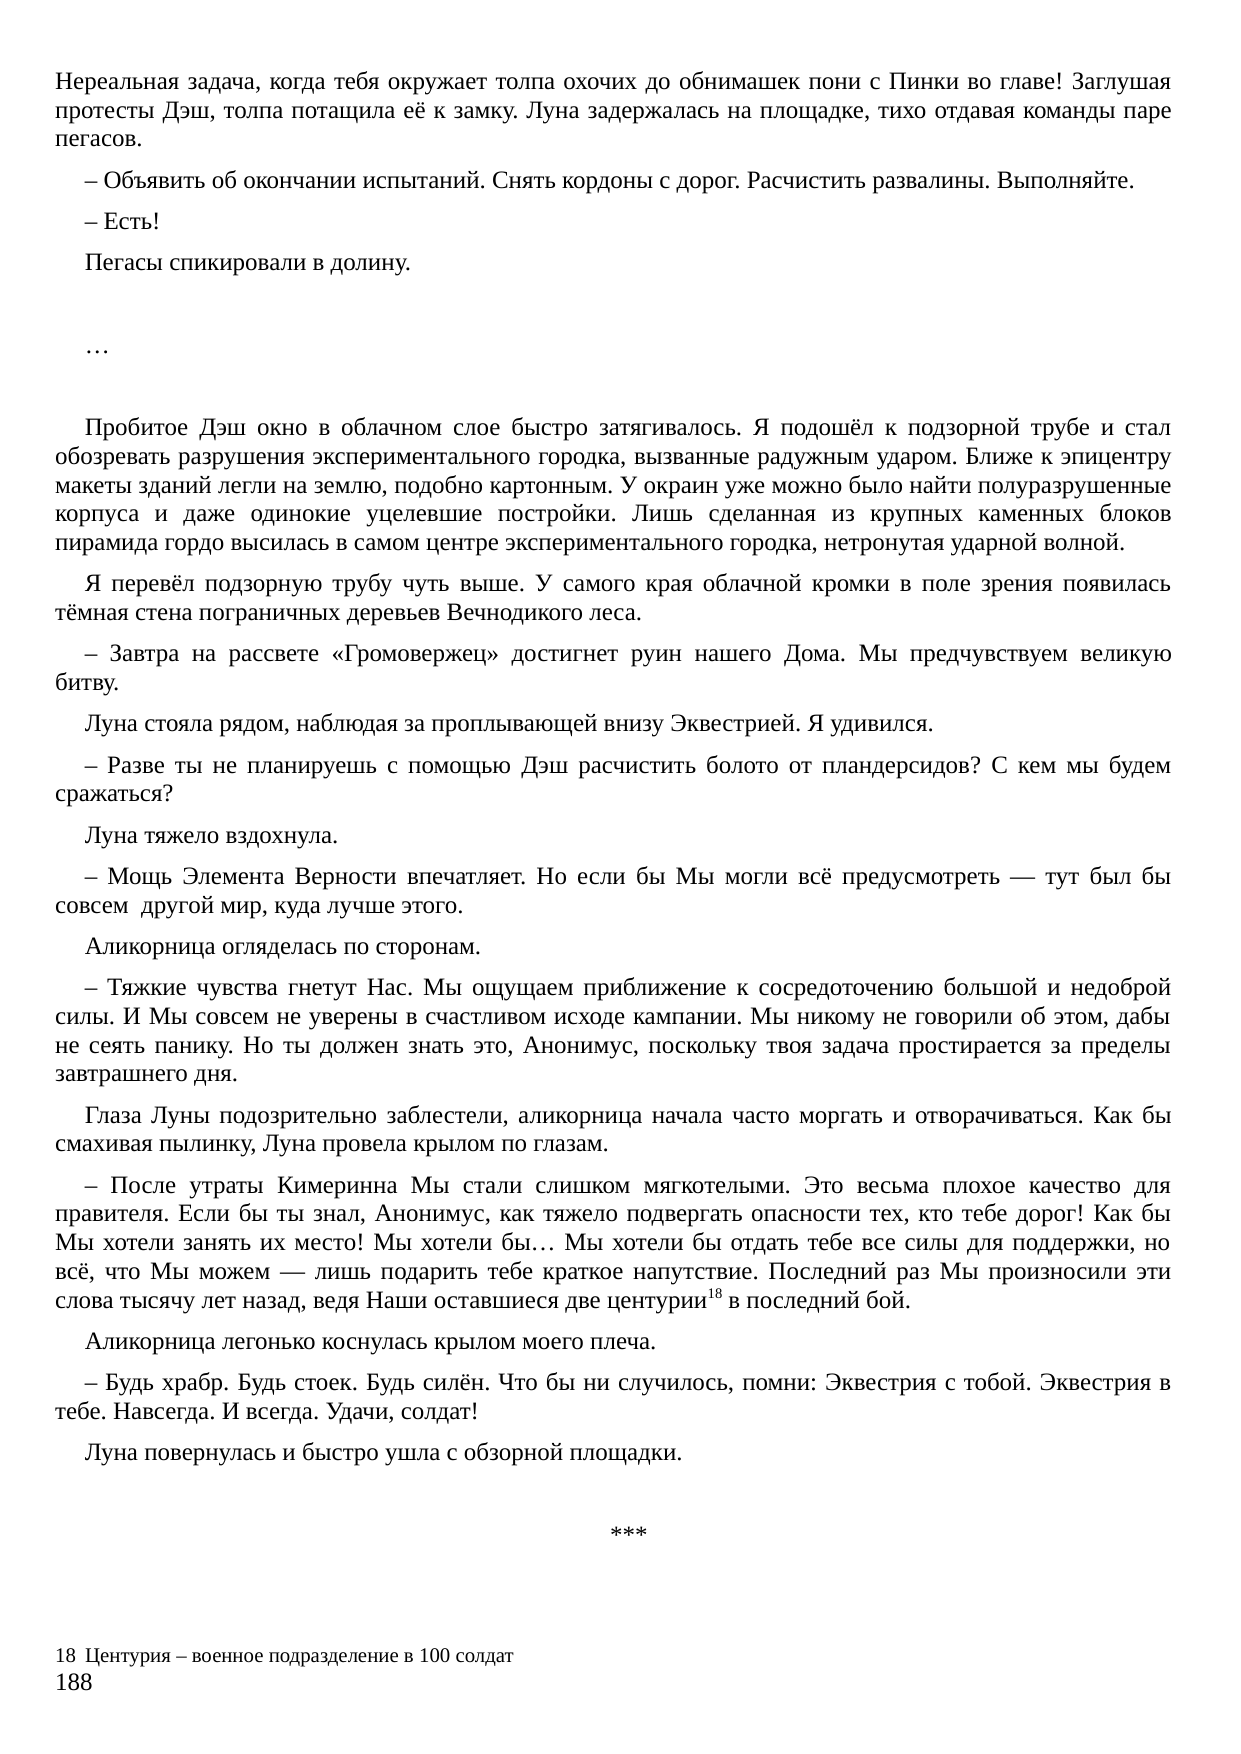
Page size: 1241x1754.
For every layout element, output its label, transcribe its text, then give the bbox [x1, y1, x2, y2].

text Я перевёл подзорную трубу чуть выше. У самого края облачной кромки в поле зрения появилась тёмная стена пограничных деревьев Вечнодикого леса. [55, 568, 1173, 626]
text Пегасы спикировали в долину. [55, 247, 1173, 276]
text Луна повернулась и быстро ушла с обзорной площадки. [55, 1437, 1173, 1466]
text – После утраты Кимеринна Мы стали слишком мягкотелыми. Это весьма плохое качество для правителя. Если бы ты знал, Анонимус, как тяжело подвергать опасности тех, кто тебе дорог! Как бы Мы хотели занять их место! Мы хотели бы… Мы хотели бы отдать тебе все силы для поддержки, но всё, что Мы можем — лишь подарить тебе краткое напутствие. Последний раз Мы произносили эти слова тысячу лет назад, ведя Наши оставшиеся две центурии в последний бой. [55, 1170, 1173, 1313]
text Центурия – военное подразделение в 100 солдат [55, 1642, 1173, 1667]
text – Тяжкие чувства гнетут Нас. Мы ощущаем приближение к сосредоточению большой и недоброй силы. И Мы совсем не уверены в счастливом исходе кампании. Мы никому не говорили об этом, дабы не сеять панику. Но ты должен знать это, Анонимус, поскольку твоя задача простирается за пределы завтрашнего дня. [55, 972, 1173, 1087]
text Нереальная задача, когда тебя окружает толпа охочих до обнимашек пони с Пинки во главе! Заглушая протесты Дэш, толпа потащила её к замку. Луна задержалась на площадке, тихо отдавая команды паре пегасов. [55, 66, 1173, 152]
text *** [55, 1520, 1173, 1548]
text Аликорница легонько коснулась крылом моего плеча. [55, 1326, 1173, 1355]
text Аликорница огляделась по сторонам. [55, 931, 1173, 960]
text – Мощь Элемента Верности впечатляет. Но если бы Мы могли всё предусмотреть — тут был бы совсем другой мир, куда лучше этого. [55, 861, 1173, 918]
text … [55, 330, 1173, 358]
text Луна тяжело вздохнула. [55, 820, 1173, 848]
text – Разве ты не планируешь с помощью Дэш расчистить болото от пландерсидов? С кем мы будем сражаться? [55, 750, 1173, 807]
text Пробитое Дэш окно в облачном слое быстро затягивалось. Я подошёл к подзорной трубе и стал обозревать разрушения экспериментального городка, вызванные радужным ударом. Ближе к эпицентру макеты зданий легли на землю, подобно картонным. У окраин уже можно было найти полуразрушенные корпуса и даже одинокие уцелевшие постройки. Лишь сделанная из крупных каменных блоков пирамида гордо высилась в самом центре экспериментального городка, нетронутая ударной волной. [55, 412, 1173, 556]
text – Объявить об окончании испытаний. Снять кордоны с дорог. Расчистить развалины. Выполняйте. [55, 165, 1173, 193]
text – Будь храбр. Будь стоек. Будь силён. Что бы ни случилось, помни: Эквестрия с тобой. Эквестрия в тебе. Навсегда. И всегда. Удачи, солдат! [55, 1367, 1173, 1425]
text – Завтра на рассвете «Громовержец» достигнет руин нашего Дома. Мы предчувствуем великую битву. [55, 638, 1173, 696]
text Луна стояла рядом, наблюдая за проплывающей внизу Эквестрией. Я удивился. [55, 708, 1173, 737]
text – Есть! [55, 206, 1173, 235]
text Глаза Луны подозрительно заблестели, аликорница начала часто моргать и отворачиваться. Как бы смахивая пылинку, Луна провела крылом по глазам. [55, 1100, 1173, 1157]
